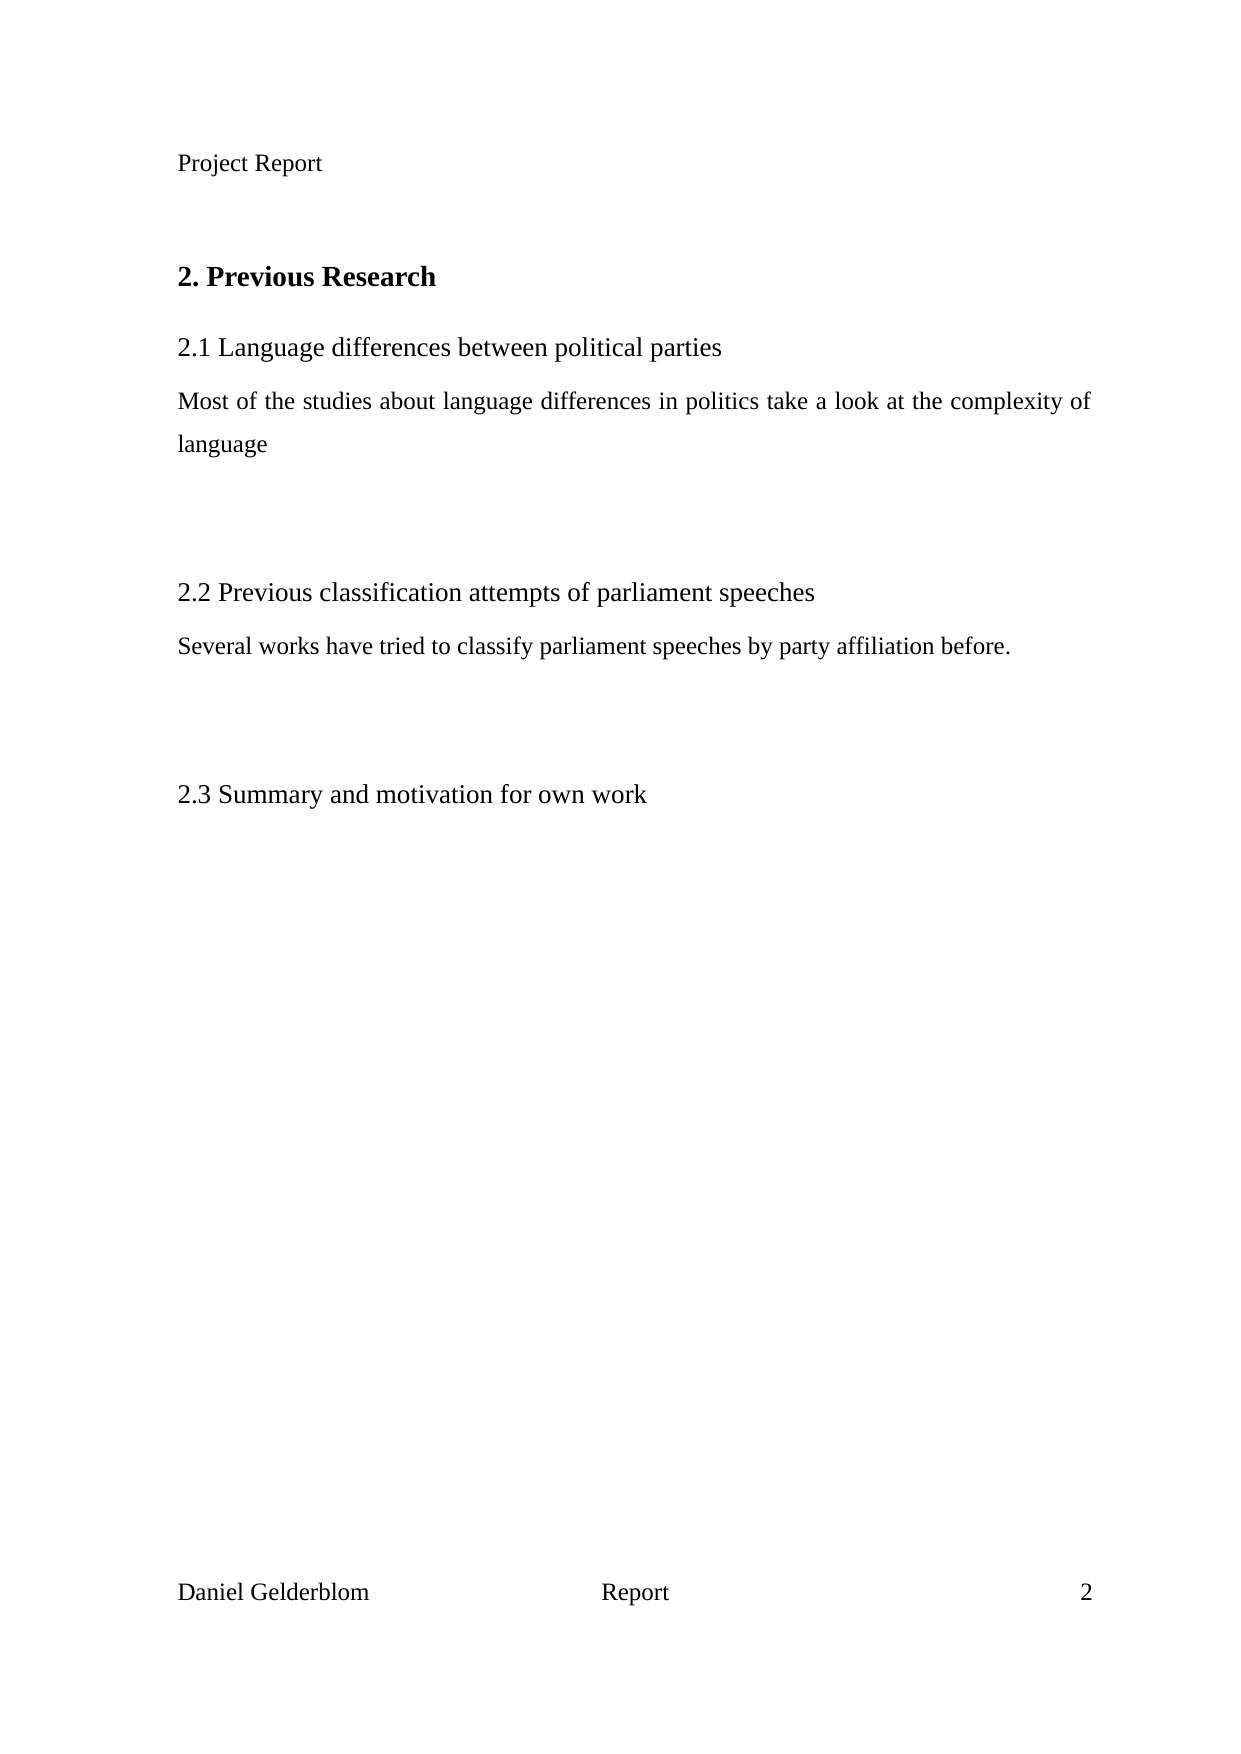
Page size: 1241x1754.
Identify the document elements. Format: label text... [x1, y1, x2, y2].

subtitle 2.1 Language differences between political parties [177, 331, 1093, 362]
subtitle 2. Previous Research [177, 259, 1093, 293]
text Most of the studies about language differences in politics take a look at the complexity of language [177, 386, 1093, 458]
subtitle 2.3 Summary and motivation for own work [177, 778, 1093, 809]
text Several works have tried to classify parliament speeches by party affiliation before. [177, 631, 1093, 660]
subtitle 2.2 Previous classification attempts of parliament speeches [177, 576, 1093, 607]
